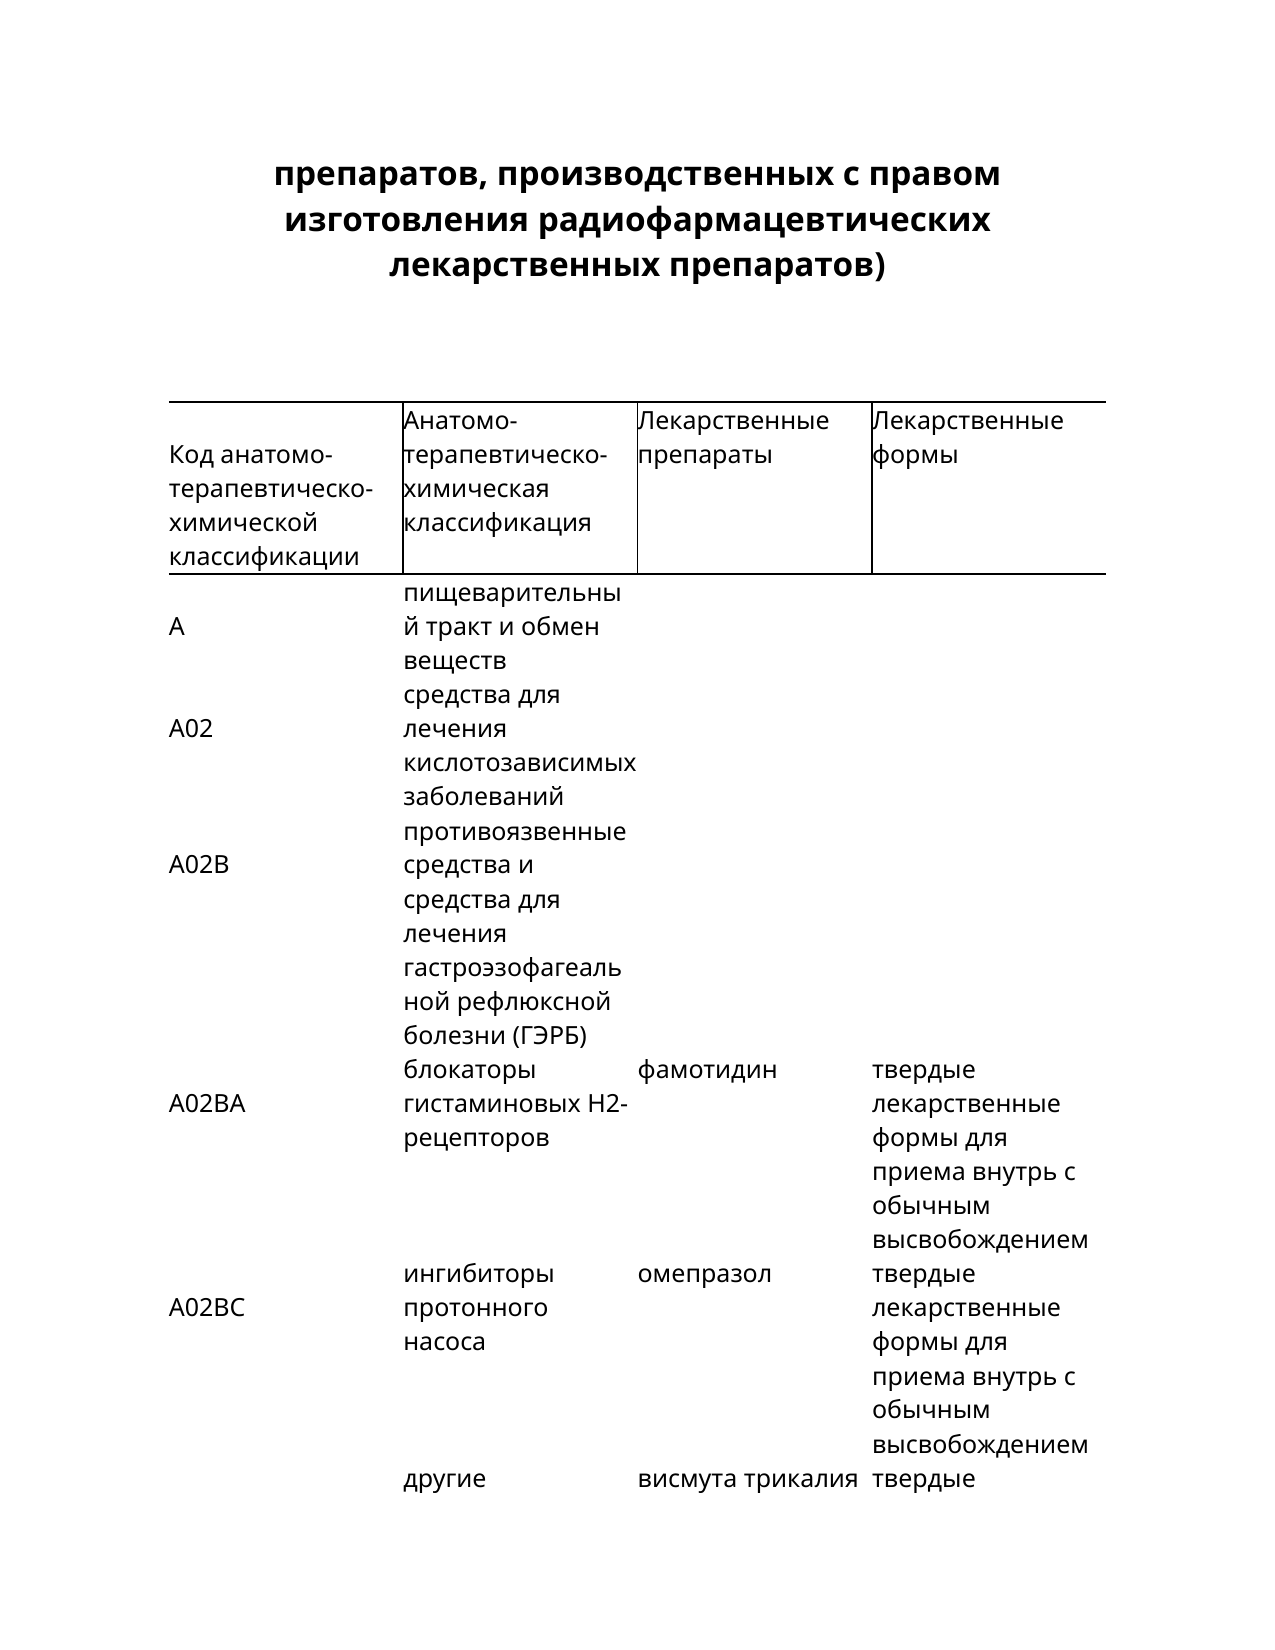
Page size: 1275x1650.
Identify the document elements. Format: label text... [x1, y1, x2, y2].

table_cell блокаторы гистаминовых H2-рецепторов [403, 1052, 637, 1256]
table_cell A02BA [169, 1052, 403, 1256]
table_cell A02BC [169, 1256, 403, 1460]
table_header Анатомо-терапевтическо-химическая классификация [404, 403, 637, 573]
table_cell противоязвенные средства и средства для лечения гастроэзофагеальной рефлюксной болезни (ГЭРБ) [403, 813, 637, 1052]
table_cell A02B [169, 813, 403, 1052]
table_cell [638, 575, 872, 677]
table_header Код анатомо-терапевтическо-химической классификации [169, 403, 402, 573]
table_cell A02 [169, 677, 403, 813]
table_cell ингибиторы протонного насоса [403, 1256, 637, 1460]
table_cell [872, 677, 1106, 813]
text препаратов, производственных с правом изготовления радиофармацевтических лекарственных препаратов) [150, 150, 1125, 286]
table_cell [638, 677, 872, 813]
table_cell A [169, 575, 403, 677]
table_cell омепразол [638, 1256, 872, 1460]
table_cell [872, 575, 1106, 677]
table_cell фамотидин [638, 1052, 872, 1256]
table_cell другие [403, 1460, 637, 1494]
table_header Лекарственные формы [873, 403, 1106, 573]
table_cell [638, 813, 872, 1052]
table_cell твердые лекарственные формы для приема внутрь с обычным высвобождением [872, 1052, 1106, 1256]
table_header Лекарственные препараты [638, 403, 871, 573]
table_cell твердые лекарственные формы для приема внутрь с обычным высвобождением [872, 1256, 1106, 1460]
table_cell [169, 1460, 403, 1494]
table_cell [872, 813, 1106, 1052]
table_cell средства для лечения кислотозависимых заболеваний [403, 677, 637, 813]
table_cell твердые [872, 1460, 1106, 1494]
table_cell висмута трикалия [638, 1460, 872, 1494]
table_cell пищеварительный тракт и обмен веществ [403, 575, 637, 677]
